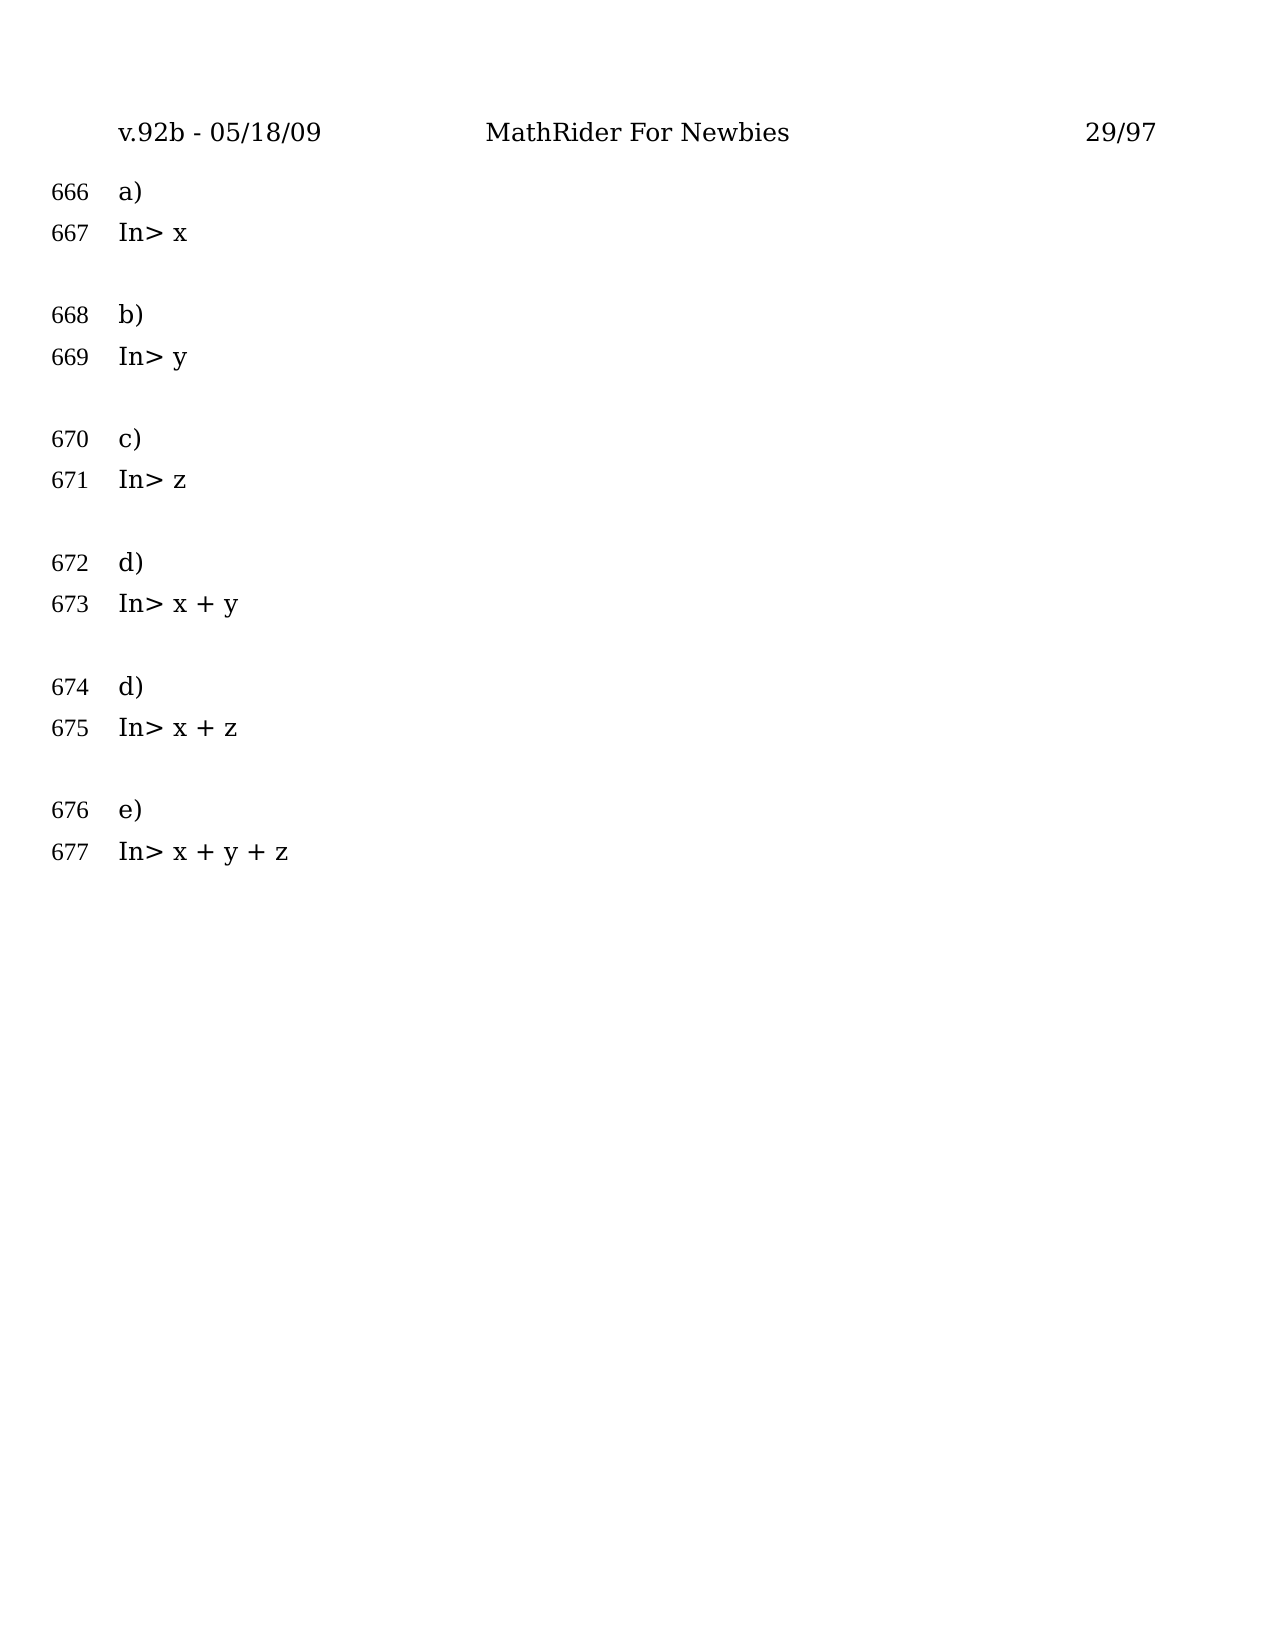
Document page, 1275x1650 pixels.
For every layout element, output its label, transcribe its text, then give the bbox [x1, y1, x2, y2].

text In> z [118, 466, 1157, 495]
text In> x + y + z [118, 837, 1157, 866]
text In> x [118, 218, 1157, 247]
text e) [118, 796, 1157, 825]
text a) [118, 177, 1157, 206]
text d) [118, 548, 1157, 577]
text c) [118, 424, 1157, 453]
text b) [118, 301, 1157, 330]
text d) [118, 672, 1157, 701]
text In> x + y [118, 589, 1157, 618]
text In> x + z [118, 713, 1157, 742]
text In> y [118, 342, 1157, 371]
